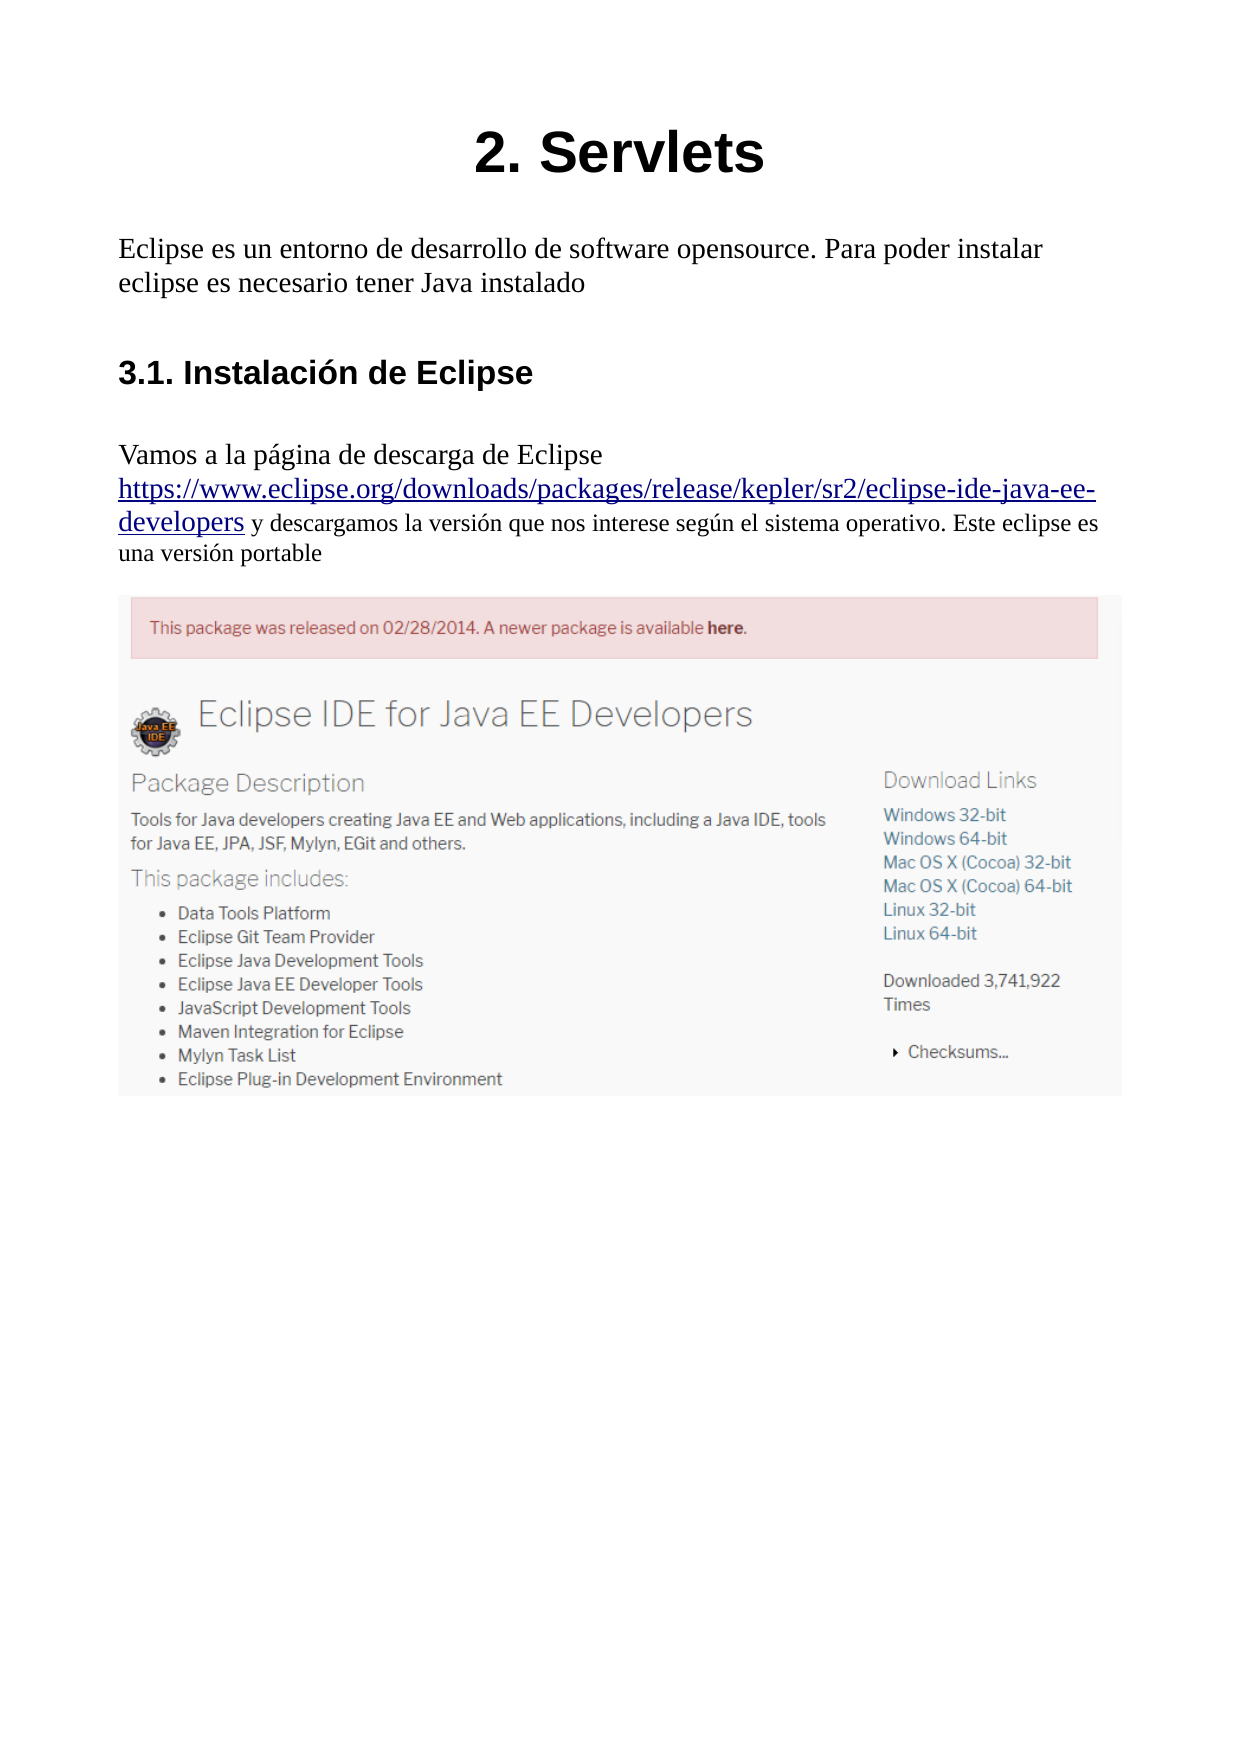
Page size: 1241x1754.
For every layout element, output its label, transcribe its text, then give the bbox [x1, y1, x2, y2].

title 2. Servlets [118, 118, 1122, 185]
subtitle 3.1. Instalación de Eclipse [118, 353, 1122, 391]
text Eclipse es un entorno de desarrollo de software opensource. Para poder instalar eclipse es necesario tener Java instalado [118, 231, 1122, 298]
picture [118, 595, 1123, 1096]
text Vamos a la página de descarga de Eclipse https://www.eclipse.org/downloads/packages/release/kepler/sr2/eclipse-ide-java-ee-developers y descargamos la versión que nos interese según el sistema operativo. Este eclipse es una versión portable [118, 437, 1122, 567]
